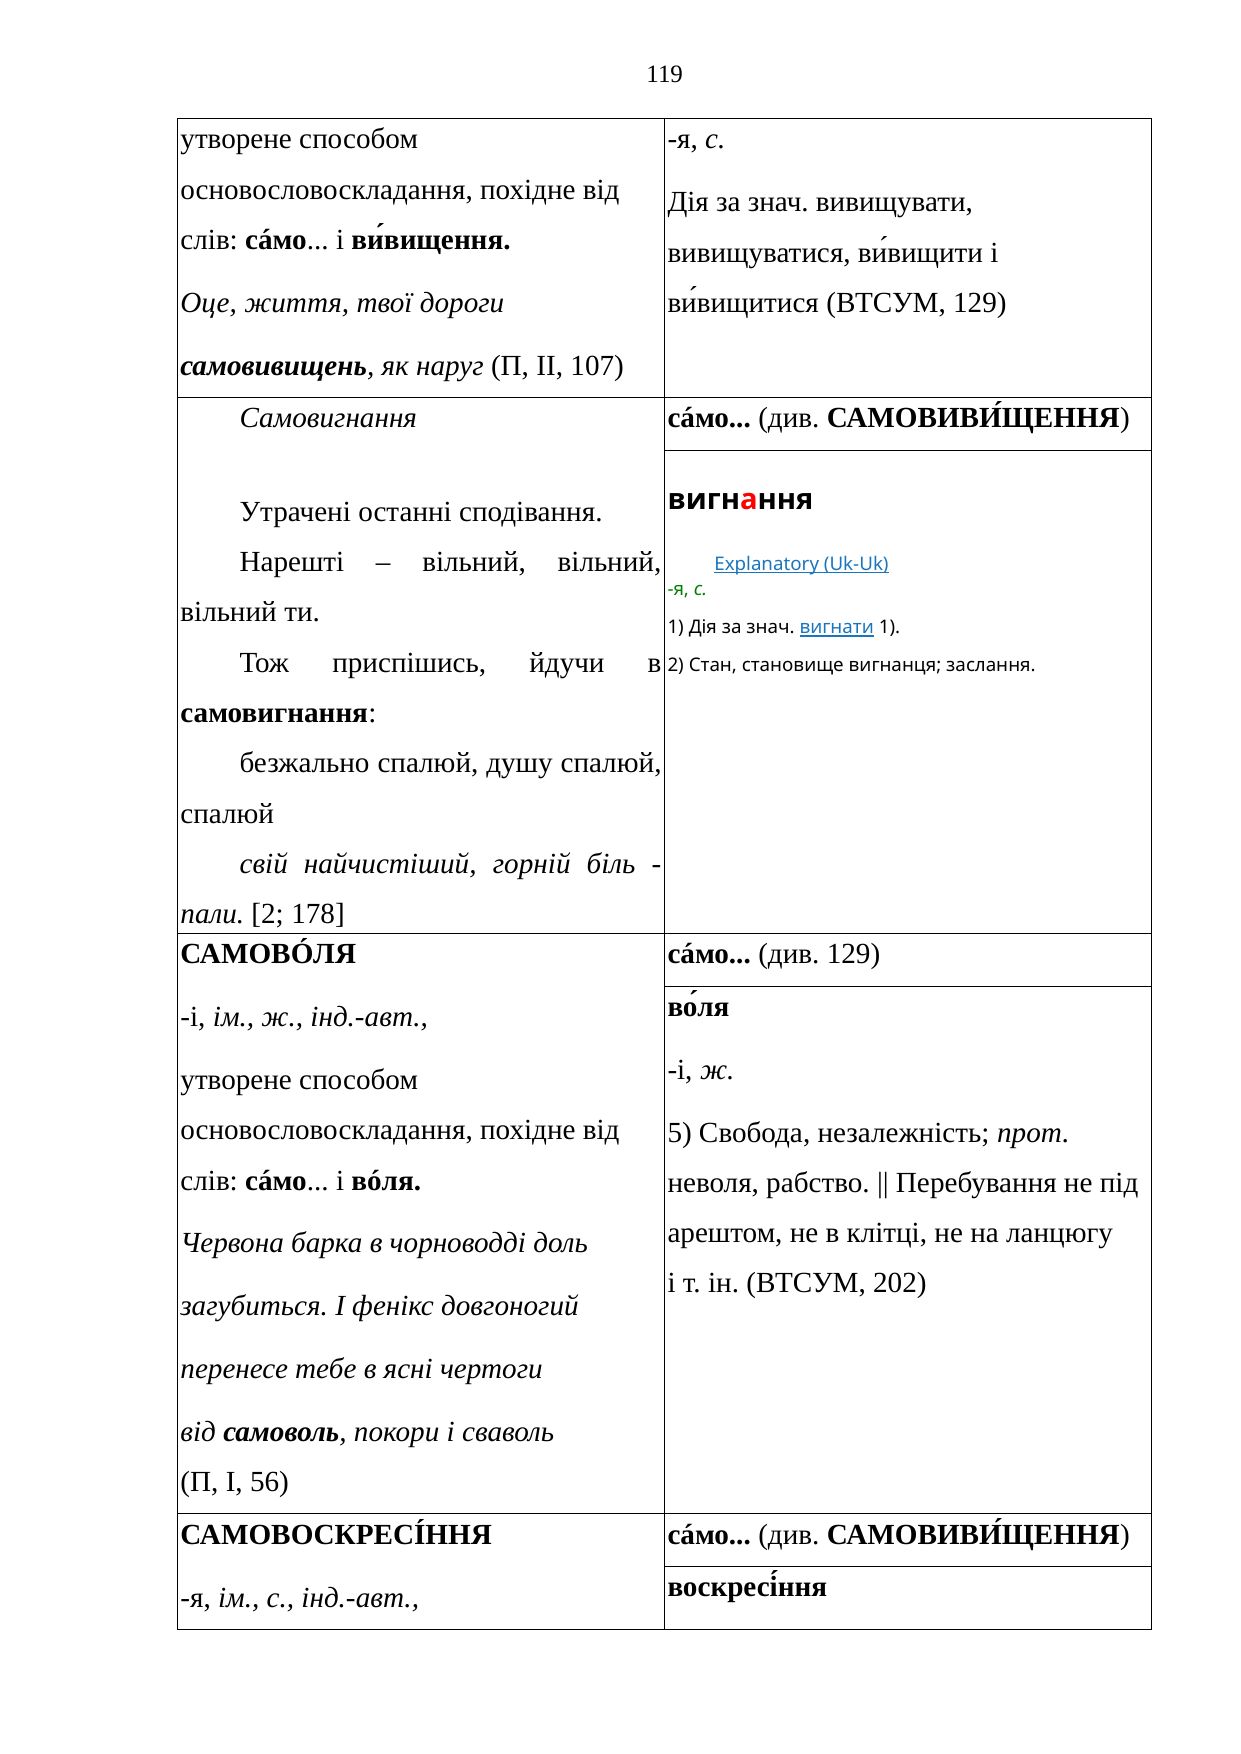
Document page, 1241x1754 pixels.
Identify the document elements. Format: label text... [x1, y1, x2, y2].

table_cell САМОВОСКРЕСÍННЯ -я, ім., с., інд.-авт., [178, 1514, 664, 1629]
table_cell сáмо... (див. САМОВИВИ́ЩЕННЯ) [665, 398, 1151, 449]
table_cell во́ля -і, ж. 5) Свобода, незалежність; прот. неволя, рабство. || Перебування не під арештом, не в клітці, не на ланцюгу і т. ін. (ВТСУМ, 202) [665, 987, 1151, 1513]
table_cell Самовигнання Утрачені останні сподівання. Нарешті – вільний, вільний, вільний ти. Тож приспішись, йдучи в самовигнання: безжально спалюй, душу спалюй, спалюй свій найчистіший, горній біль - пали. [2; 178] [178, 398, 664, 933]
table_cell утворене способом основословоскладання, похідне від слів: сáмо... і ви́вищення. Оце, життя, твої дороги самовивищень, як наруг (П, ІІ, 107) [178, 119, 664, 397]
table_cell вигнання Explanatory (Uk-Uk) -я, с. 1) Дія за знач. вигнати 1). 2) Стан, становище вигнанця; заслання. [665, 451, 1151, 933]
table_cell -я, с. Дія за знач. вивищувати, вивищуватися, ви́вищити і ви́вищитися (ВТСУМ, 129) [665, 119, 1151, 397]
table_cell сáмо... (див. 129) [665, 934, 1151, 986]
table_cell сáмо... (див. САМОВИВИ́ЩЕННЯ) [665, 1514, 1151, 1566]
table_cell воскресі́ння [665, 1567, 1151, 1629]
table_cell САМОВÓЛЯ -і, ім., ж., інд.-авт., утворене способом основословоскладання, похідне від слів: сáмо... і вóля. Червона барка в чорноводді доль загубиться. І фенікс довгоногий перенесе тебе в ясні чертоги від самоволь, покори і сваволь (П, І, 56) [178, 934, 664, 1513]
